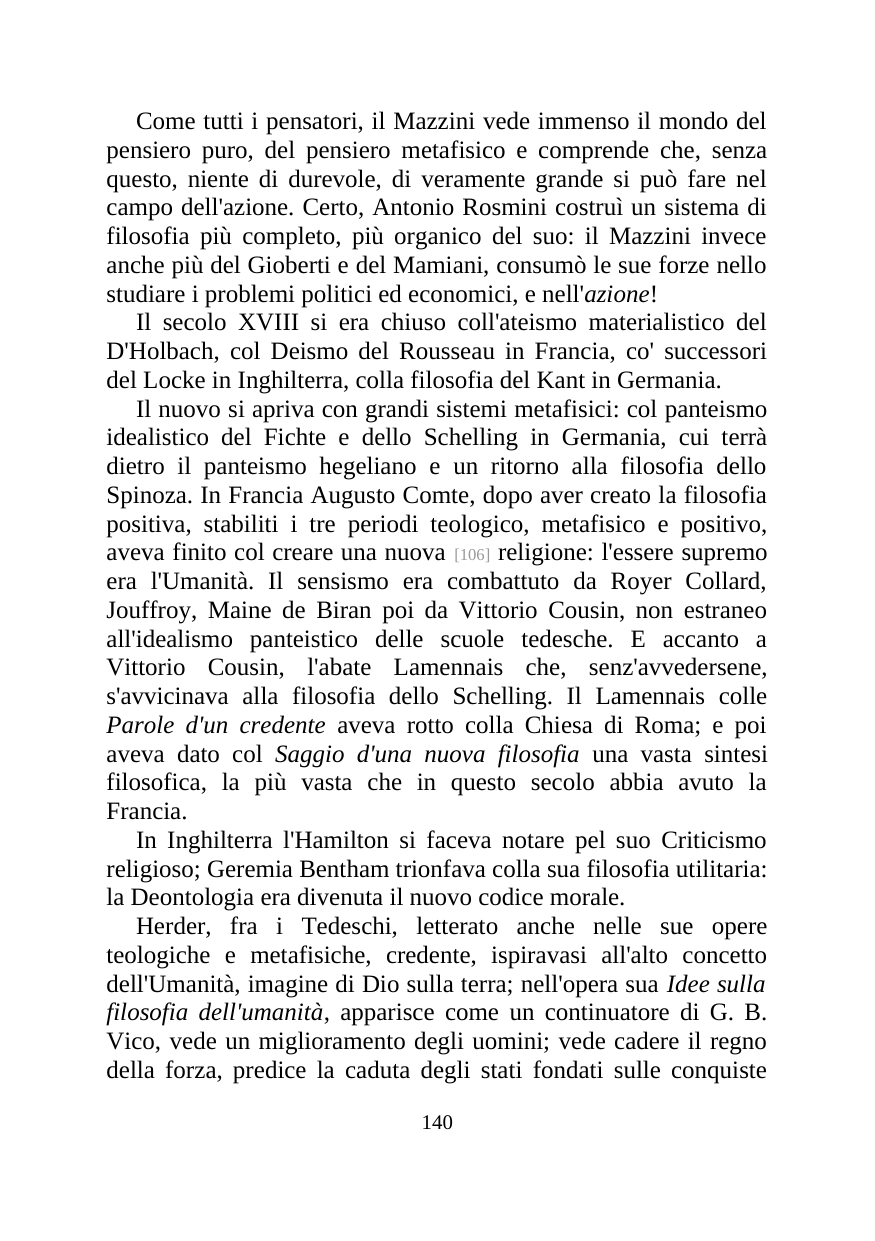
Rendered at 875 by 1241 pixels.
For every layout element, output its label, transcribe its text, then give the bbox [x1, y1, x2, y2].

text Herder, fra i Tedeschi, letterato anche nelle sue opere teologiche e metafisiche, credente, ispiravasi all'alto concetto dell'Umanità, imagine di Dio sulla terra; nell'opera sua Idee sulla filosofia dell'umanità, apparisce come un continuatore di G. B. Vico, vede un miglioramento degli uomini; vede cadere il regno della forza, predice la caduta degli stati fondati sulle conquiste [106, 911, 768, 1084]
text Il nuovo si apriva con grandi sistemi metafisici: col panteismo idealistico del Fichte e dello Schelling in Germania, cui terrà dietro il panteismo hegeliano e un ritorno alla filosofia dello Spinoza. In Francia Augusto Comte, dopo aver creato la filosofia positiva, stabiliti i tre periodi teologico, metafisico e positivo, aveva finito col creare una nuova [106] religione: l'essere supremo era l'Umanità. Il sensismo era combattuto da Royer Collard, Jouffroy, Maine de Biran poi da Vittorio Cousin, non estraneo all'idealismo panteistico delle scuole tedesche. E accanto a Vittorio Cousin, l'abate Lamennais che, senz'avvedersene, s'avvicinava alla filosofia dello Schelling. Il Lamennais colle Parole d'un credente aveva rotto colla Chiesa di Roma; e poi aveva dato col Saggio d'una nuova filosofia una vasta sintesi filosofica, la più vasta che in questo secolo abbia avuto la Francia. [106, 394, 768, 825]
text Il secolo XVIII si era chiuso coll'ateismo materialistico del D'Holbach, col Deismo del Rousseau in Francia, co' successori del Locke in Inghilterra, colla filosofia del Kant in Germania. [106, 307, 768, 394]
text Come tutti i pensatori, il Mazzini vede immenso il mondo del pensiero puro, del pensiero metafisico e comprende che, senza questo, niente di durevole, di veramente grande si può fare nel campo dell'azione. Certo, Antonio Rosmini costruì un sistema di filosofia più completo, più organico del suo: il Mazzini invece anche più del Gioberti e del Mamiani, consumò le sue forze nello studiare i problemi politici ed economici, e nell'azione! [106, 106, 768, 307]
text In Inghilterra l'Hamilton si faceva notare pel suo Criticismo religioso; Geremia Bentham trionfava colla sua filosofia utilitaria: la Deontologia era divenuta il nuovo codice morale. [106, 825, 768, 911]
